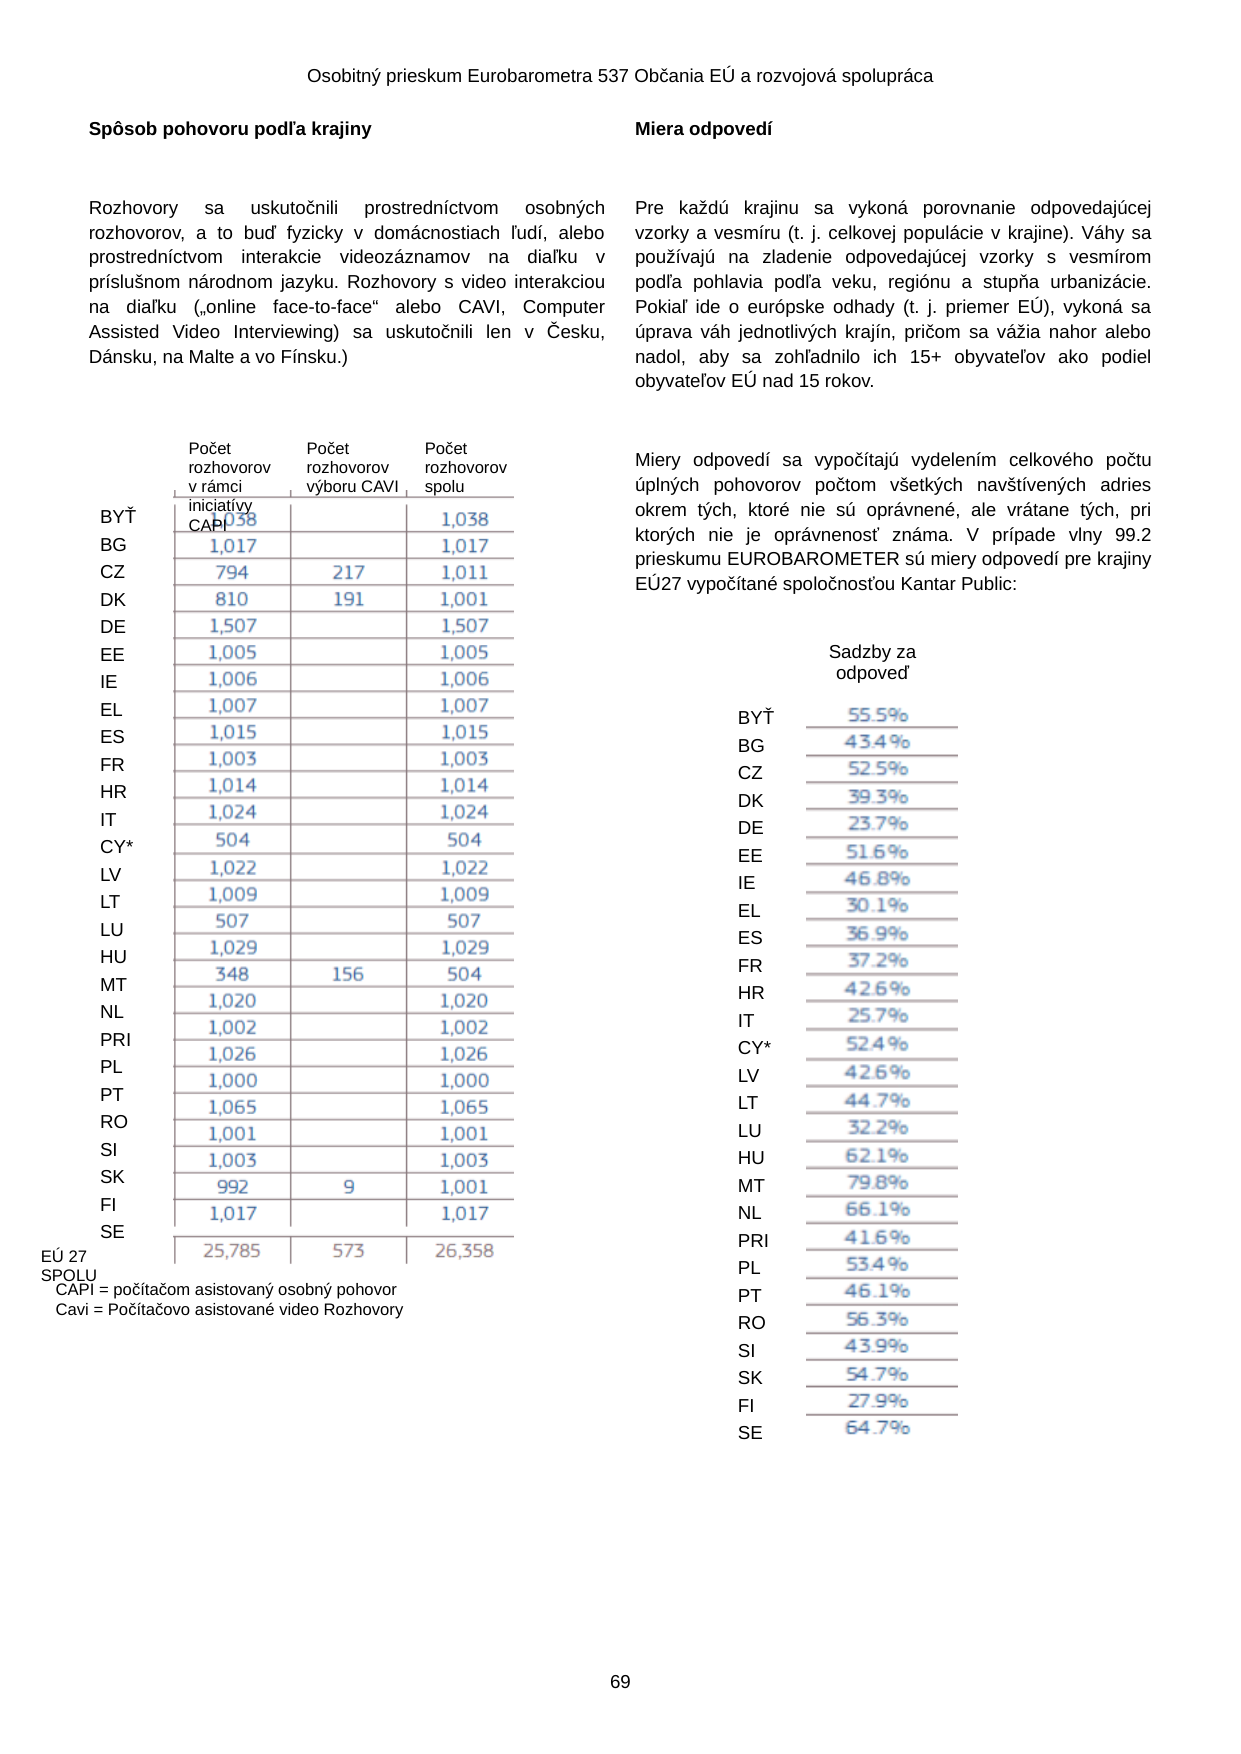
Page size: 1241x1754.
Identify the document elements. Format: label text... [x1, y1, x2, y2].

text Rozhovory sa uskutočnili prostredníctvom osobných rozhovorov, a to buď fyzicky v domácnostiach ľudí, alebo prostredníctvom interakcie videozáznamov na diaľku v príslušnom národnom jazyku. Rozhovory s video interakciou na diaľku („online face-to-face“ alebo CAVI, Computer Assisted Video Interviewing) sa uskutočnili len v Česku, Dánsku, na Malte a vo Fínsku.) [88, 197, 605, 367]
text Pre každú krajinu sa vykoná porovnanie odpovedajúcej vzorky a vesmíru (t. j. celkovej populácie v krajine). Váhy sa používajú na zladenie odpovedajúcej vzorky s vesmírom podľa pohlavia podľa veku, regiónu a stupňa urbanizácie. Pokiaľ ide o európske odhady (t. j. priemer EÚ), vykoná sa úprava váh jednotlivých krajín, pričom sa vážia nahor alebo nadol, aby sa zohľadnilo ich 15+ obyvateľov ako podiel obyvateľov EÚ nad 15 rokov. [635, 197, 1152, 392]
text Miera odpovedí [635, 118, 1152, 139]
picture [806, 690, 958, 1441]
picture [173, 490, 514, 1268]
text Miery odpovedí sa vypočítajú vydelením celkového počtu úplných pohovorov počtom všetkých navštívených adries okrem tých, ktoré nie sú oprávnené, ale vrátane tých, pri ktorých nie je oprávnenosť známa. V prípade vlny 99.2 prieskumu EUROBAROMETER sú miery odpovedí pre krajiny EÚ27 vypočítané spoločnosťou Kantar Public: [635, 449, 1152, 594]
text Spôsob pohovoru podľa krajiny [88, 118, 605, 139]
